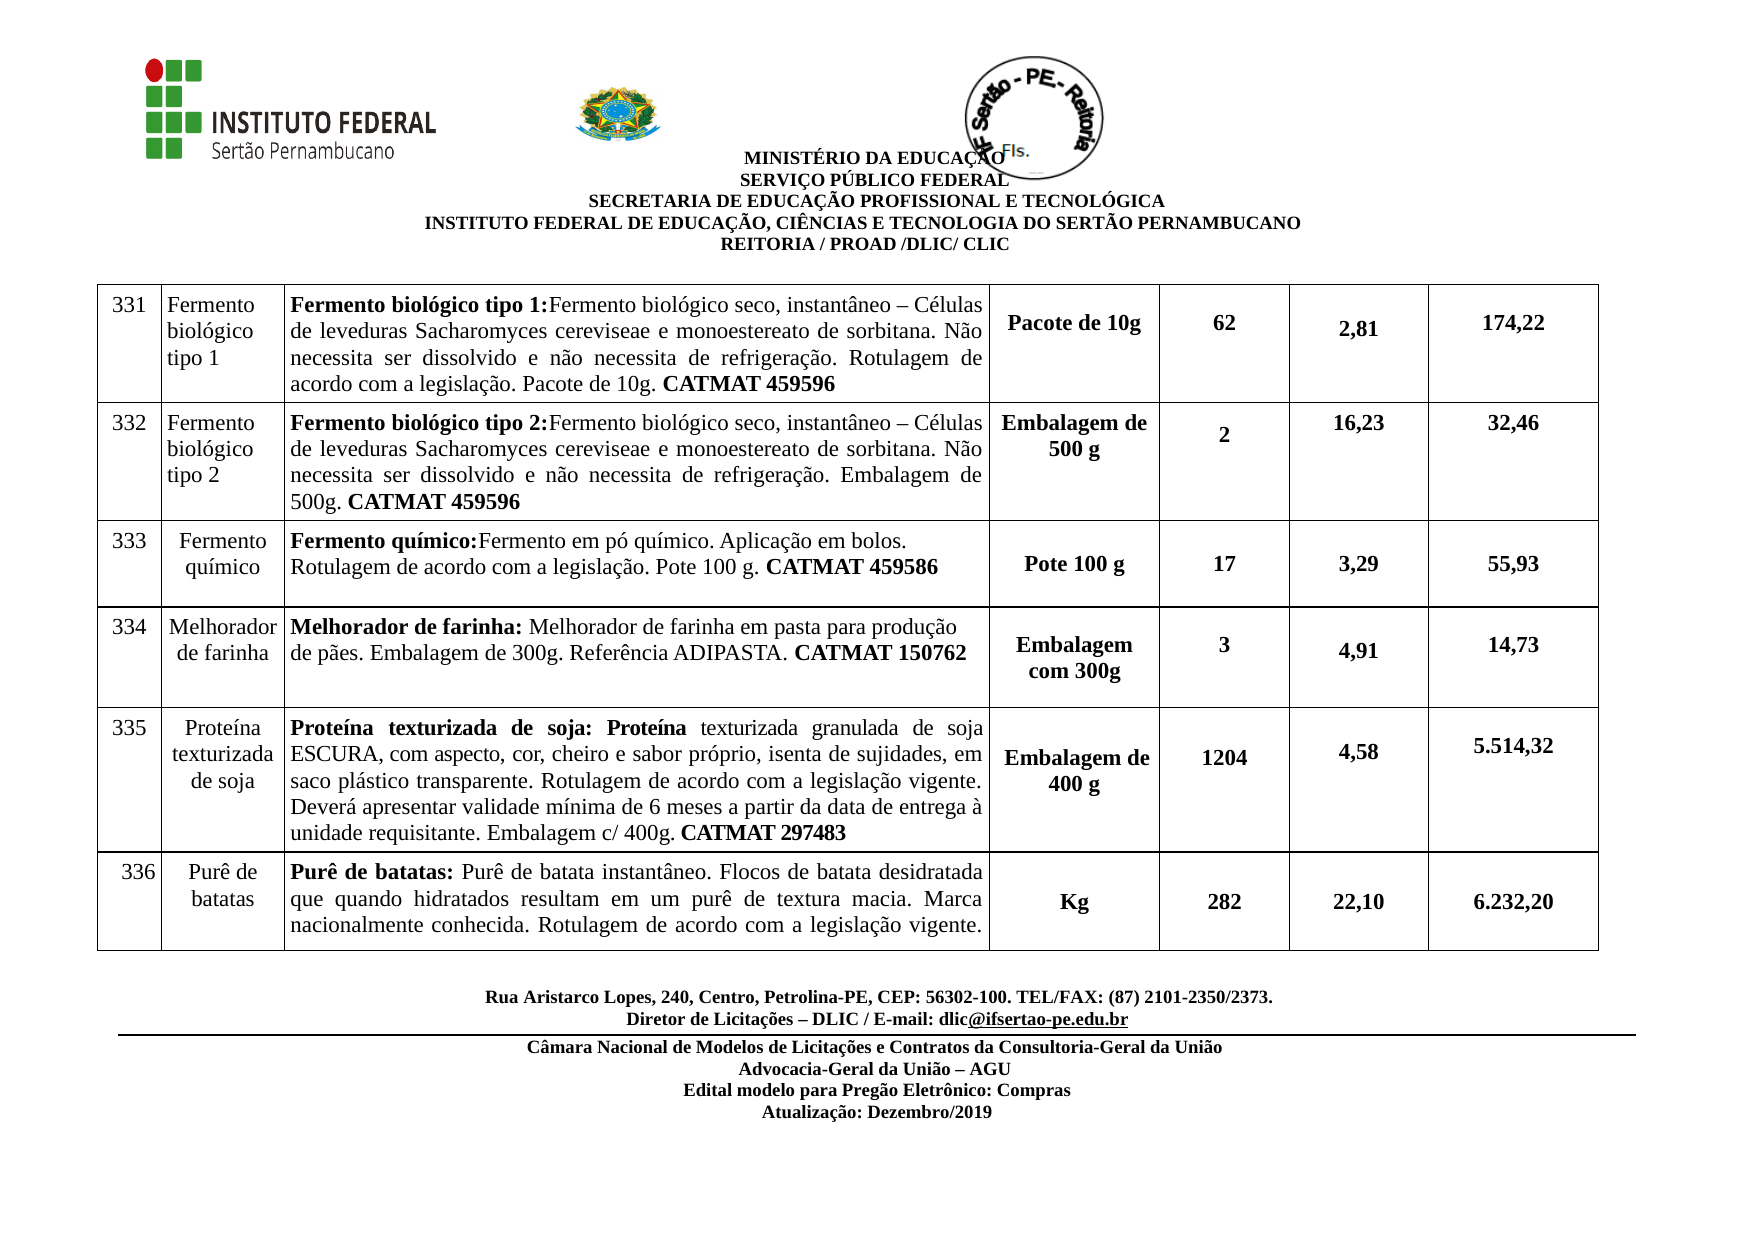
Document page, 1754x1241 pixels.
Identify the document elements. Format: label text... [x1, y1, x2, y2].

table_cell 32,46 [1429, 403, 1598, 520]
table_cell 17 [1160, 521, 1289, 606]
table_cell 4,58 [1290, 708, 1428, 851]
table_cell Melhorador de farinha [162, 608, 284, 707]
table_cell Proteína texturizada de soja: Proteína texturizada granulada de soja ESCURA, com aspecto, cor, cheiro e sabor próprio, isenta de sujidades, em saco plástico transparente. Rotulagem de acordo com a legislação vigente. Deverá apresentar validade mínima de 6 meses a partir da data de entrega à unidade requisitante. Embalagem c/ 400g. CATMAT 297483 [285, 708, 989, 851]
table_cell 174,22 [1429, 285, 1598, 402]
table_cell Pote 100 g [990, 521, 1159, 606]
table_cell Purê de batatas [162, 853, 284, 950]
table_cell Embalagem com 300g [990, 608, 1159, 707]
table_cell Purê de batatas: Purê de batata instantâneo. Flocos de batata desidratada que quando hidratados resultam em um purê de textura macia. Marca nacionalmente conhecida. Rotulagem de acordo com a legislação vigente. [285, 853, 989, 950]
table_cell Melhorador de farinha: Melhorador de farinha em pasta para produção de pães. Embalagem de 300g. Referência ADIPASTA. CATMAT 150762 [285, 608, 989, 707]
table_cell 3 [1160, 608, 1289, 707]
table_cell 3,29 [1290, 521, 1428, 606]
table_cell 336 [98, 853, 161, 950]
table_cell 335 [98, 708, 161, 851]
table_cell 62 [1160, 285, 1289, 402]
table_cell 5.514,32 [1429, 708, 1598, 851]
table_cell 22,10 [1290, 853, 1428, 950]
table_cell Fermento biológico tipo 2 [162, 403, 284, 520]
picture [575, 87, 661, 141]
table_cell 282 [1160, 853, 1289, 950]
picture [957, 45, 1111, 186]
table_cell 331 [98, 285, 161, 402]
table_cell Fermento biológico tipo 1 [162, 285, 284, 402]
table_cell 4,91 [1290, 608, 1428, 707]
table_cell Embalagem de 400 g [990, 708, 1159, 851]
table_cell 2 [1160, 403, 1289, 520]
table_cell Fermento químico [162, 521, 284, 606]
table_cell Proteína texturizada de soja [162, 708, 284, 851]
table_cell 334 [98, 608, 161, 707]
table_cell Fermento biológico tipo 1:Fermento biológico seco, instantâneo – Células de leveduras Sacharomyces cereviseae e monoestereato de sorbitana. Não necessita ser dissolvido e não necessita de refrigeração. Rotulagem de acordo com a legislação. Pacote de 10g. CATMAT 459596 [285, 285, 989, 402]
table_cell Pacote de 10g [990, 285, 1159, 402]
table_cell 55,93 [1429, 521, 1598, 606]
table_cell Kg [990, 853, 1159, 950]
table_cell 333 [98, 521, 161, 606]
table_cell Fermento químico:Fermento em pó químico. Aplicação em bolos. Rotulagem de acordo com a legislação. Pote 100 g. CATMAT 459586 [285, 521, 989, 606]
table_cell 14,73 [1429, 608, 1598, 707]
table_cell Embalagem de 500 g [990, 403, 1159, 520]
table_cell 6.232,20 [1429, 853, 1598, 950]
table_cell 1204 [1160, 708, 1289, 851]
table_cell 332 [98, 403, 161, 520]
table_cell 2,81 [1290, 285, 1428, 402]
table_cell Fermento biológico tipo 2:Fermento biológico seco, instantâneo – Células de leveduras Sacharomyces cereviseae e monoestereato de sorbitana. Não necessita ser dissolvido e não necessita de refrigeração. Embalagem de 500g. CATMAT 459596 [285, 403, 989, 520]
picture [145, 58, 435, 159]
table_cell 16,23 [1290, 403, 1428, 520]
